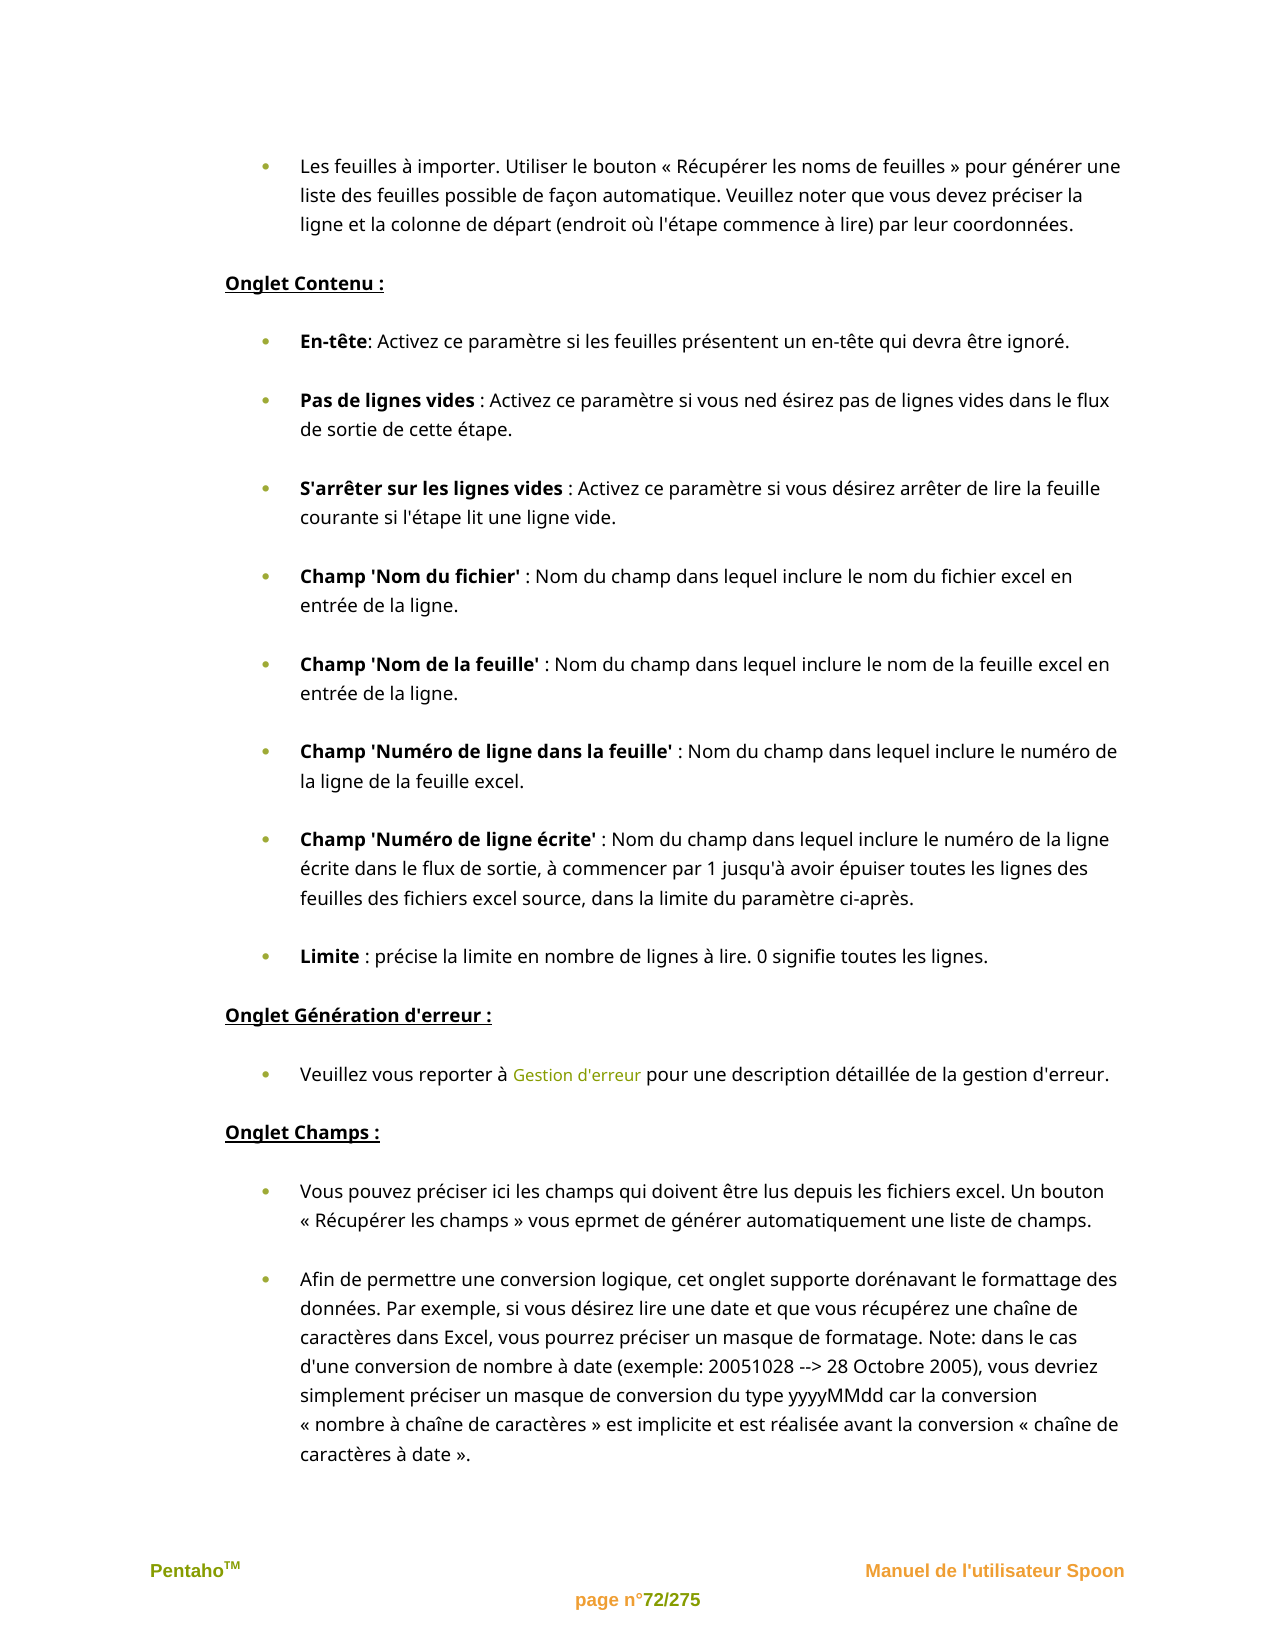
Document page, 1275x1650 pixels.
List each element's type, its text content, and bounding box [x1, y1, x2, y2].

list Pas de lignes vides : Activez ce paramètre si vous ned ésirez pas de lignes vides dans le flux de sortie de cette étape. [262, 384, 1125, 443]
list Champ 'Numéro de ligne dans la feuille' : Nom du champ dans lequel inclure le numéro de la ligne de la feuille excel. [262, 736, 1125, 794]
list Afin de permettre une conversion logique, cet onglet supporte dorénavant le formattage des données. Par exemple, si vous désirez lire une date et que vous récupérez une chaîne de caractères dans Excel, vous pourrez préciser un masque de formatage. Note: dans le cas d'une conversion de nombre à date (exemple: 20051028 --> 28 Octobre 2005), vous devriez simplement préciser un masque de conversion du type yyyyMMdd car la conversion « nombre à chaîne de caractères » est implicite et est réalisée avant la conversion « chaîne de caractères à date ». [262, 1263, 1125, 1467]
list S'arrêter sur les lignes vides : Activez ce paramètre si vous désirez arrêter de lire la feuille courante si l'étape lit une ligne vide. [262, 472, 1125, 530]
text Onglet Contenu : [225, 267, 1125, 296]
list Les feuilles à importer. Utiliser le bouton « Récupérer les noms de feuilles » pour générer une liste des feuilles possible de façon automatique. Veuillez noter que vous devez préciser la ligne et la colonne de départ (endroit où l'étape commence à lire) par leur coordonnées. [262, 150, 1125, 237]
list Veuillez vous reporter à Gestion d'erreur pour une description détaillée de la gestion d'erreur. [262, 1058, 1125, 1087]
list Champ 'Nom de la feuille' : Nom du champ dans lequel inclure le nom de la feuille excel en entrée de la ligne. [262, 648, 1125, 706]
list Limite : précise la limite en nombre de lignes à lire. 0 signifie toutes les lignes. [262, 940, 1125, 969]
list Champ 'Numéro de ligne écrite' : Nom du champ dans lequel inclure le numéro de la ligne écrite dans le flux de sortie, à commencer par 1 jusqu'à avoir épuiser toutes les lignes des feuilles des fichiers excel source, dans la limite du paramètre ci-après. [262, 823, 1125, 911]
list En-tête: Activez ce paramètre si les feuilles présentent un en-tête qui devra être ignoré. [262, 326, 1125, 355]
text Onglet Champs : [225, 1116, 1125, 1145]
text Onglet Génération d'erreur : [225, 999, 1125, 1028]
list Champ 'Nom du fichier' : Nom du champ dans lequel inclure le nom du fichier excel en entrée de la ligne. [262, 560, 1125, 618]
list Vous pouvez préciser ici les champs qui doivent être lus depuis les fichiers excel. Un bouton « Récupérer les champs » vous eprmet de générer automatiquement une liste de champs. [262, 1175, 1125, 1233]
